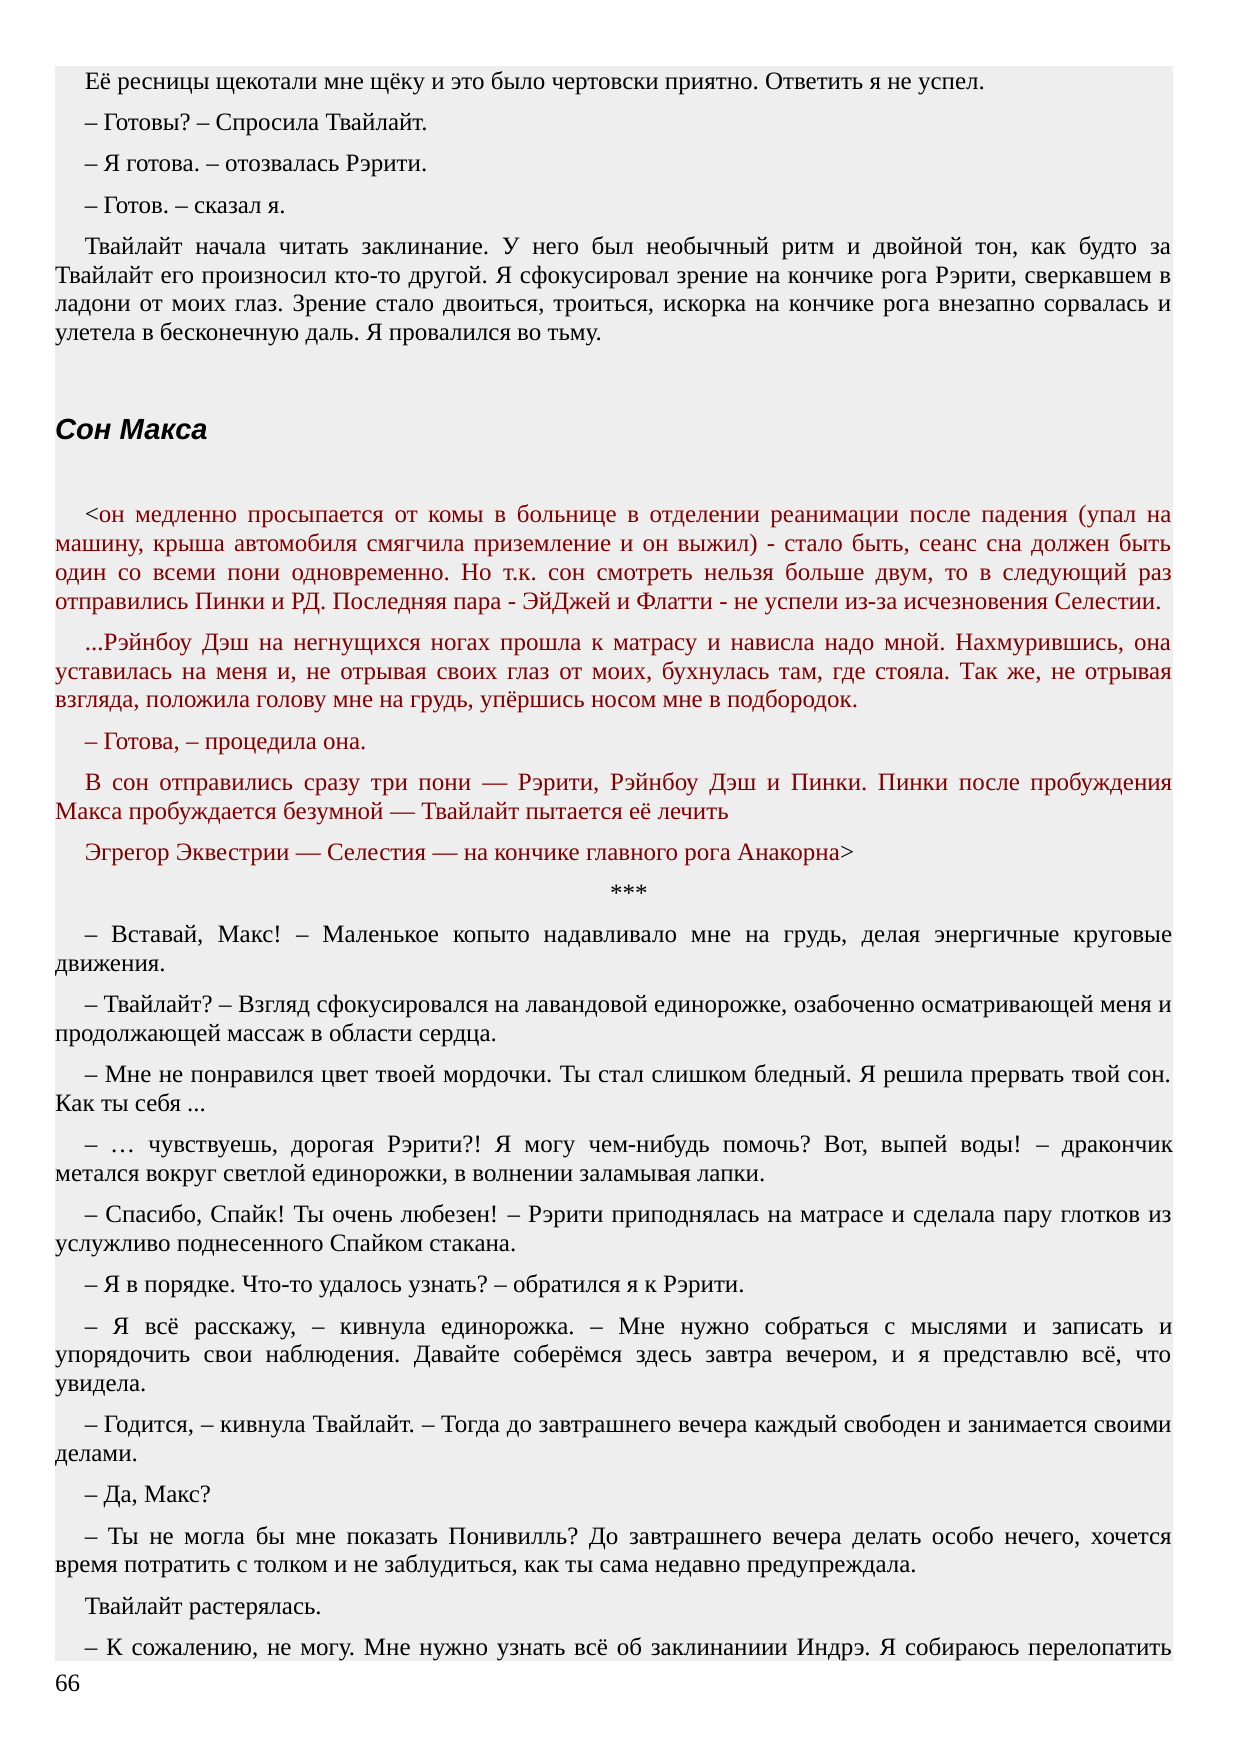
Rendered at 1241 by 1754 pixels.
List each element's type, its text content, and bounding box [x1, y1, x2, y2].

text Твайлайт растерялась. [55, 1591, 1173, 1619]
text Эгрегор Эквестрии — Селестия — на кончике главного рога Анакорна> [55, 837, 1173, 866]
text – Готовы? – Спросила Твайлайт. [55, 107, 1173, 136]
text – Годится, – кивнула Твайлайт. – Тогда до завтрашнего вечера каждый свободен и занимается своими делами. [55, 1409, 1173, 1467]
text *** [55, 878, 1173, 907]
text ...Рэйнбоу Дэш на негнущихся ногах прошла к матрасу и нависла надо мной. Нахмурившись, она уставилась на меня и, не отрывая своих глаз от моих, бухнулась там, где стояла. Так же, не отрывая взгляда, положила голову мне на грудь, упёршись носом мне в подбородок. [55, 627, 1173, 713]
text – Я готова. – отозвалась Рэрити. [55, 148, 1173, 177]
text Твайлайт начала читать заклинание. У него был необычный ритм и двойной тон, как будто за Твайлайт его произносил кто-то другой. Я сфокусировал зрение на кончике рога Рэрити, сверкавшем в ладони от моих глаз. Зрение стало двоиться, троиться, искорка на кончике рога внезапно сорвалась и улетела в бесконечную даль. Я провалился во тьму. [55, 231, 1173, 346]
text – Вставай, Макс! – Маленькое копыто надавливало мне на грудь, делая энергичные круговые движения. [55, 919, 1173, 977]
text – Я всё расскажу, – кивнула единорожка. – Мне нужно собраться с мыслями и записать и упорядочить свои наблюдения. Давайте соберёмся здесь завтра вечером, и я представлю всё, что увидела. [55, 1311, 1173, 1397]
text – Ты не могла бы мне показать Понивилль? До завтрашнего вечера делать особо нечего, хочется время потратить с толком и не заблудиться, как ты сама недавно предупреждала. [55, 1521, 1173, 1578]
text В сон отправились сразу три пони — Рэрити, Рэйнбоу Дэш и Пинки. Пинки после пробуждения Макса пробуждается безумной — Твайлайт пытается её лечить [55, 767, 1173, 824]
text – Спасибо, Спайк! Ты очень любезен! – Рэрити приподнялась на матрасе и сделала пару глотков из услужливо поднесенного Спайком стакана. [55, 1199, 1173, 1257]
text Её ресницы щекотали мне щёку и это было чертовски приятно. Ответить я не успел. [55, 66, 1173, 95]
text <он медленно просыпается от комы в больнице в отделении реанимации после падения (упал на машину, крыша автомобиля смягчила приземление и он выжил) - стало быть, сеанс сна должен быть один со всеми пони одновременно. Но т.к. сон смотреть нельзя больше двум, то в следующий раз отправились Пинки и РД. Последняя пара - ЭйДжей и Флатти - не успели из-за исчезновения Селестии. [55, 499, 1173, 614]
text – К сожалению, не могу. Мне нужно узнать всё об заклинаниии Индрэ. Я собираюсь перелопатить [55, 1632, 1173, 1661]
text – Готов. – сказал я. [55, 190, 1173, 218]
text – Твайлайт? – Взгляд сфокусировался на лавандовой единорожке, озабоченно осматривающей меня и продолжающей массаж в области сердца. [55, 989, 1173, 1047]
text – Готова, – процедила она. [55, 726, 1173, 754]
text – Мне не понравился цвет твоей мордочки. Ты стал слишком бледный. Я решила прервать твой сон. Как ты себя ... [55, 1059, 1173, 1117]
text – Я в порядке. Что-то удалось узнать? – обратился я к Рэрити. [55, 1269, 1173, 1298]
text – Да, Макс? [55, 1479, 1173, 1508]
text – … чувствуешь, дорогая Рэрити?! Я могу чем-нибудь помочь? Вот, выпей воды! – дракончик метался вокруг светлой единорожки, в волнении заламывая лапки. [55, 1129, 1173, 1187]
subtitle Сон Макса [55, 412, 1173, 446]
